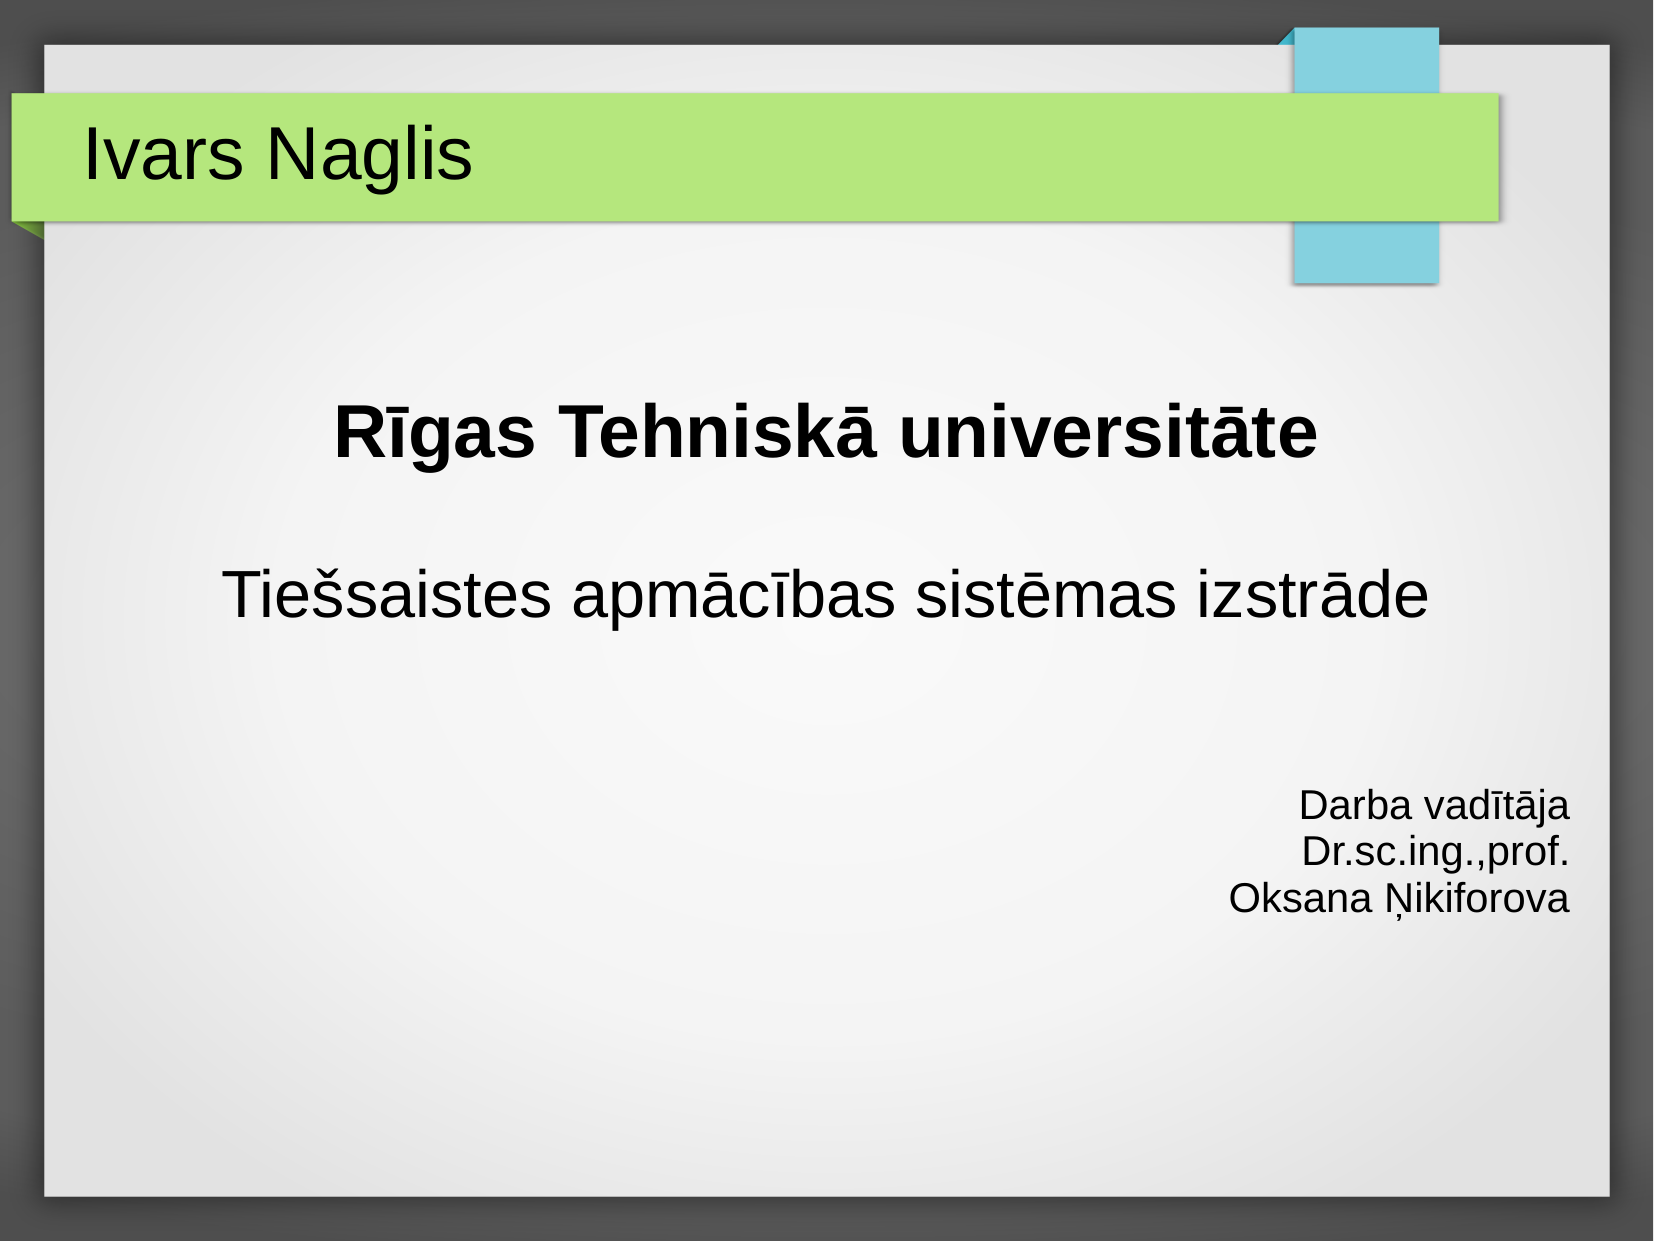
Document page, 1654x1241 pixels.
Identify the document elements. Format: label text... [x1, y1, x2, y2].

subtitle Rīgas Tehniskā universitāte Tiešsaistes apmācības sistēmas izstrāde Darba vadītāja Dr.sc.ing.,prof. Oksana Ņikiforova [82, 295, 1571, 1015]
title Ivars Naglis [82, 94, 1264, 213]
picture [0, 0, 1654, 1241]
